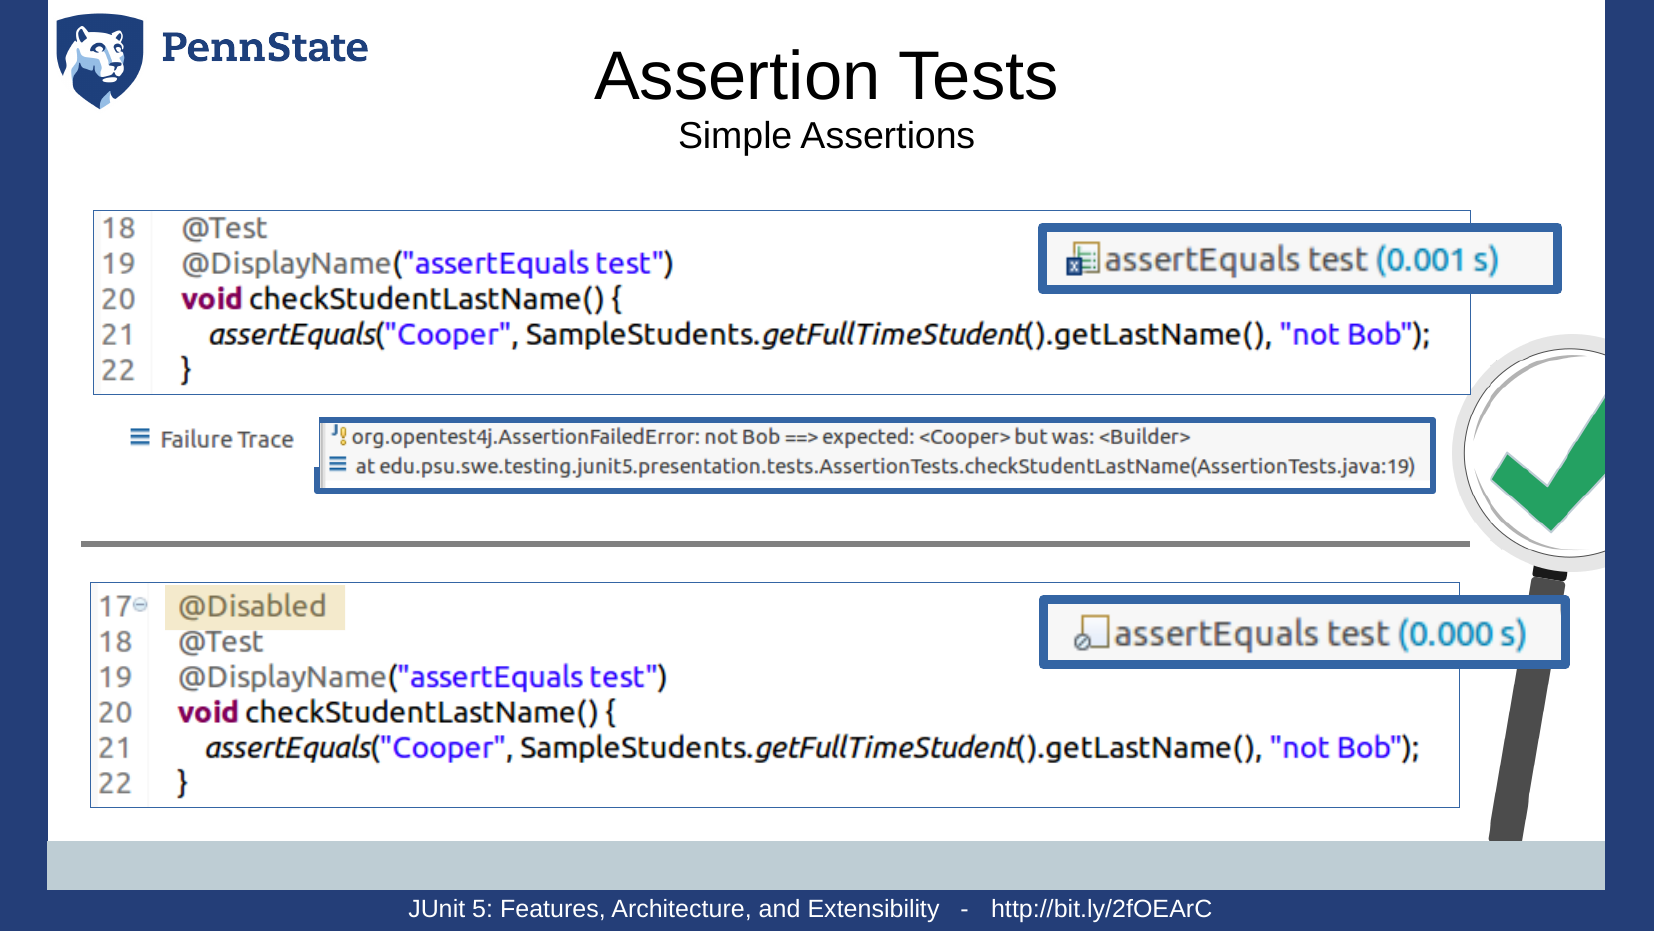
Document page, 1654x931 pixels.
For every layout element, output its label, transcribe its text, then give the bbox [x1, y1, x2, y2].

picture [120, 408, 319, 467]
title Assertion Tests Simple Assertions [61, 19, 1592, 175]
picture [48, 0, 411, 152]
picture [1047, 231, 1554, 286]
text_box [165, 585, 346, 631]
picture [320, 423, 1431, 489]
picture [90, 210, 1605, 841]
